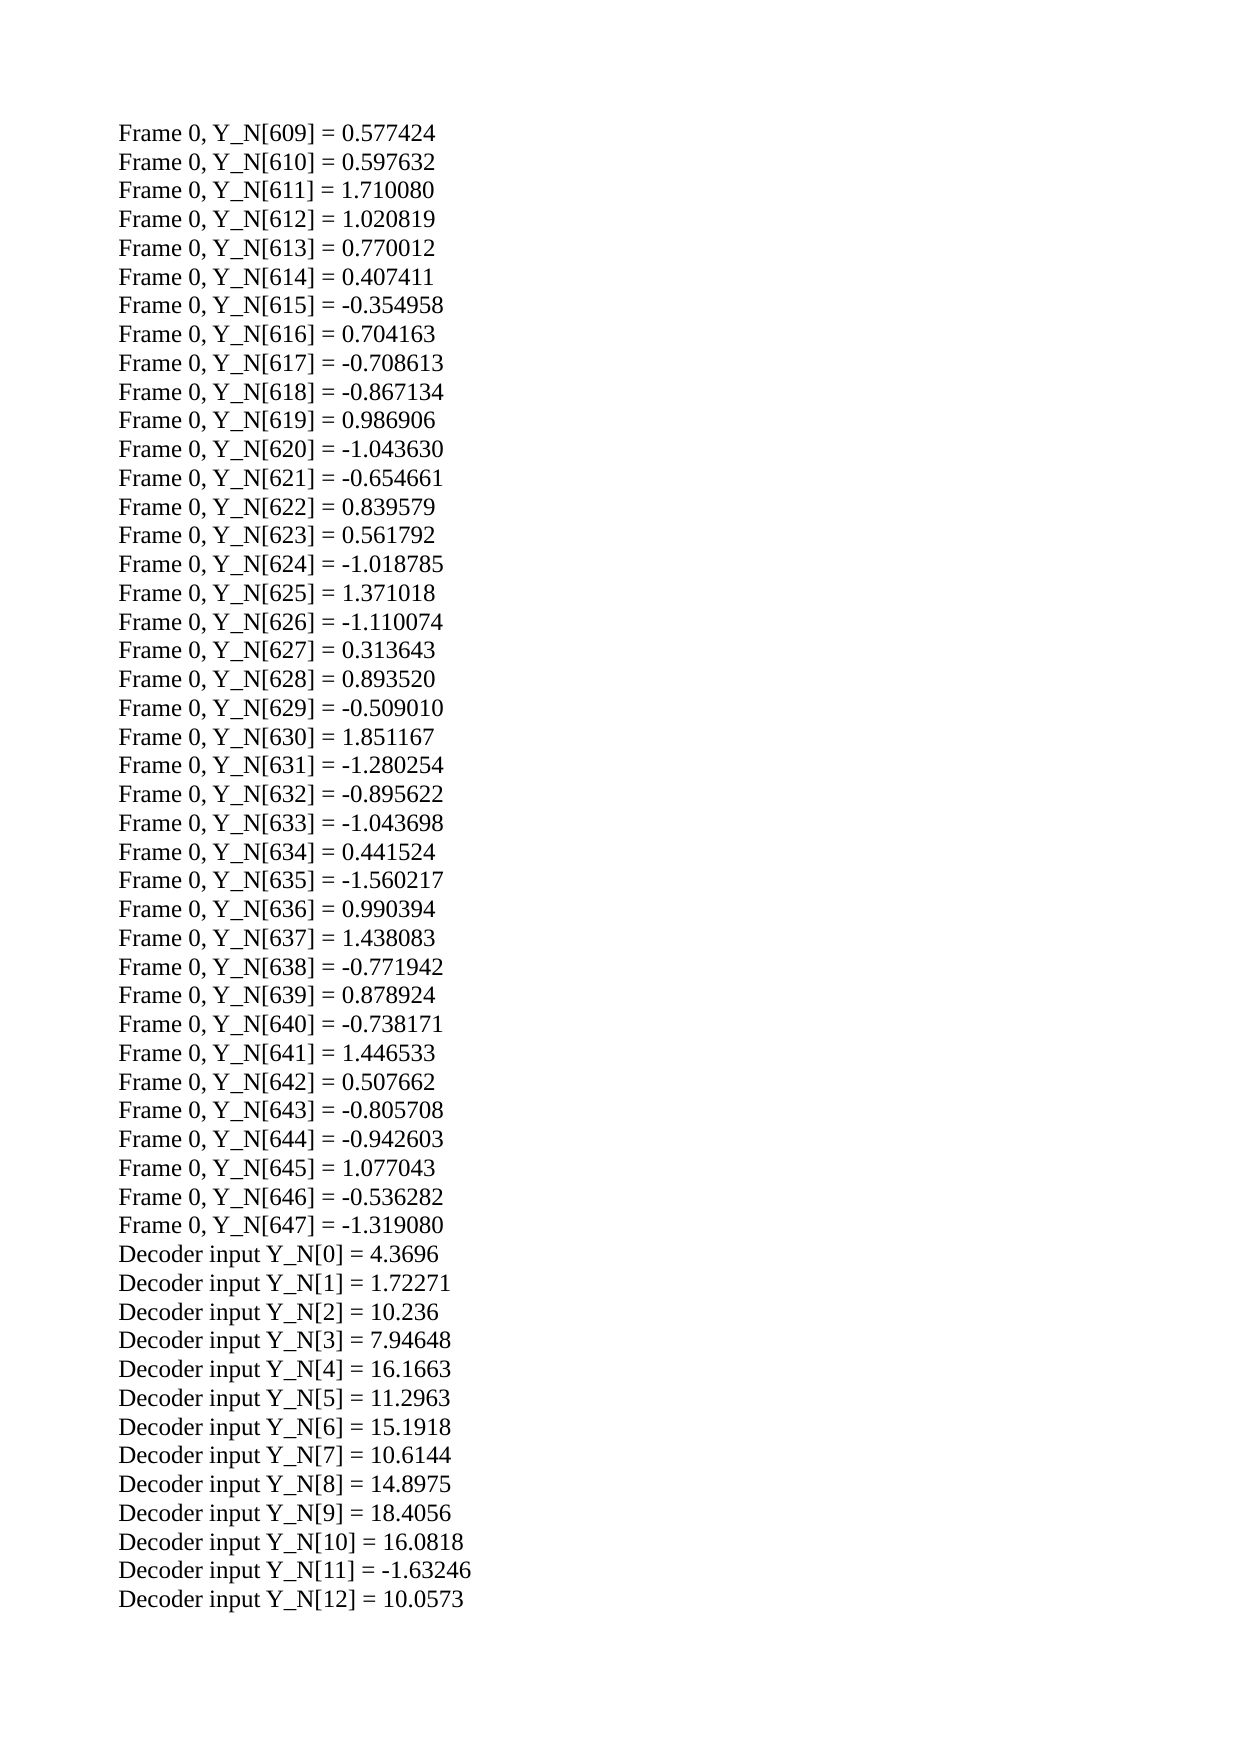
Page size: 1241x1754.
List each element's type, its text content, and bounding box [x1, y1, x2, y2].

text Frame 0, Y_N[645] = 1.077043 [118, 1153, 1122, 1182]
text Frame 0, Y_N[635] = -1.560217 [118, 866, 1122, 894]
text Decoder input Y_N[11] = -1.63246 [118, 1556, 1122, 1584]
text Decoder input Y_N[12] = 10.0573 [118, 1584, 1122, 1613]
text Decoder input Y_N[10] = 16.0818 [118, 1527, 1122, 1556]
text Frame 0, Y_N[615] = -0.354958 [118, 291, 1122, 319]
text Decoder input Y_N[6] = 15.1918 [118, 1412, 1122, 1441]
text Frame 0, Y_N[632] = -0.895622 [118, 779, 1122, 808]
text Frame 0, Y_N[612] = 1.020819 [118, 204, 1122, 233]
text Frame 0, Y_N[647] = -1.319080 [118, 1211, 1122, 1239]
text Frame 0, Y_N[626] = -1.110074 [118, 607, 1122, 636]
text Frame 0, Y_N[614] = 0.407411 [118, 262, 1122, 291]
text Decoder input Y_N[3] = 7.94648 [118, 1326, 1122, 1354]
text Frame 0, Y_N[616] = 0.704163 [118, 319, 1122, 348]
text Frame 0, Y_N[640] = -0.738171 [118, 1009, 1122, 1038]
text Decoder input Y_N[1] = 1.72271 [118, 1268, 1122, 1297]
text Frame 0, Y_N[646] = -0.536282 [118, 1182, 1122, 1211]
text Frame 0, Y_N[629] = -0.509010 [118, 693, 1122, 722]
text Frame 0, Y_N[634] = 0.441524 [118, 837, 1122, 866]
text Frame 0, Y_N[633] = -1.043698 [118, 808, 1122, 837]
text Frame 0, Y_N[627] = 0.313643 [118, 636, 1122, 664]
text Frame 0, Y_N[611] = 1.710080 [118, 176, 1122, 204]
text Decoder input Y_N[4] = 16.1663 [118, 1354, 1122, 1383]
text Frame 0, Y_N[636] = 0.990394 [118, 894, 1122, 923]
text Frame 0, Y_N[624] = -1.018785 [118, 549, 1122, 578]
text Decoder input Y_N[2] = 10.236 [118, 1297, 1122, 1326]
text Frame 0, Y_N[623] = 0.561792 [118, 521, 1122, 549]
text Frame 0, Y_N[638] = -0.771942 [118, 952, 1122, 981]
text Frame 0, Y_N[628] = 0.893520 [118, 664, 1122, 693]
text Frame 0, Y_N[621] = -0.654661 [118, 463, 1122, 492]
text Frame 0, Y_N[610] = 0.597632 [118, 147, 1122, 176]
text Frame 0, Y_N[609] = 0.577424 [118, 118, 1122, 147]
text Frame 0, Y_N[620] = -1.043630 [118, 434, 1122, 463]
text Frame 0, Y_N[641] = 1.446533 [118, 1038, 1122, 1067]
text Frame 0, Y_N[625] = 1.371018 [118, 578, 1122, 607]
text Frame 0, Y_N[622] = 0.839579 [118, 492, 1122, 521]
text Frame 0, Y_N[630] = 1.851167 [118, 722, 1122, 751]
text Frame 0, Y_N[618] = -0.867134 [118, 377, 1122, 406]
text Decoder input Y_N[8] = 14.8975 [118, 1469, 1122, 1498]
text Frame 0, Y_N[643] = -0.805708 [118, 1096, 1122, 1124]
text Decoder input Y_N[9] = 18.4056 [118, 1498, 1122, 1527]
text Decoder input Y_N[0] = 4.3696 [118, 1239, 1122, 1268]
text Frame 0, Y_N[637] = 1.438083 [118, 923, 1122, 952]
text Decoder input Y_N[7] = 10.6144 [118, 1441, 1122, 1469]
text Frame 0, Y_N[642] = 0.507662 [118, 1067, 1122, 1096]
text Frame 0, Y_N[613] = 0.770012 [118, 233, 1122, 262]
text Frame 0, Y_N[644] = -0.942603 [118, 1124, 1122, 1153]
text Decoder input Y_N[5] = 11.2963 [118, 1383, 1122, 1412]
text Frame 0, Y_N[631] = -1.280254 [118, 751, 1122, 779]
text Frame 0, Y_N[619] = 0.986906 [118, 406, 1122, 434]
text Frame 0, Y_N[639] = 0.878924 [118, 981, 1122, 1009]
text Frame 0, Y_N[617] = -0.708613 [118, 348, 1122, 377]
